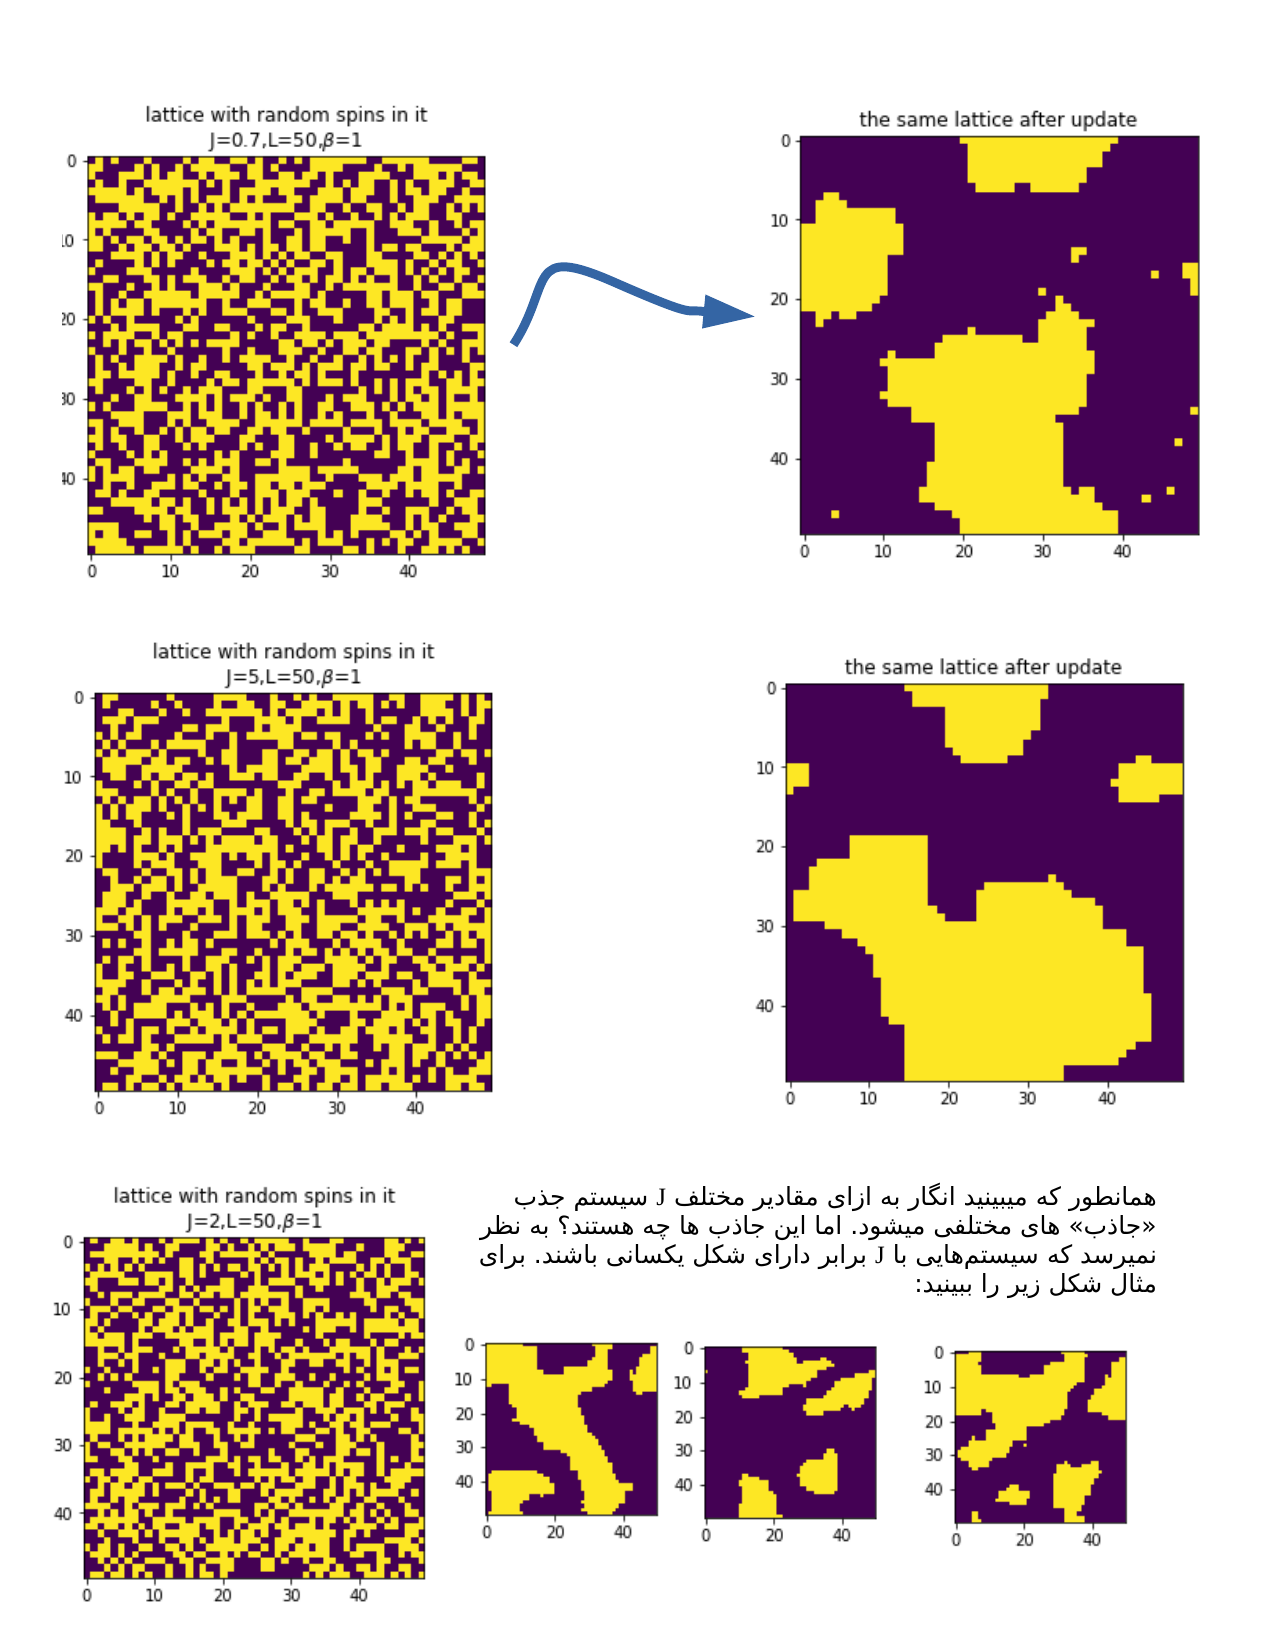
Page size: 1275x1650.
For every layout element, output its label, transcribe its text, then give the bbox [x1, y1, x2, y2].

text همانطور که میبینید انگار به ازای مقادیر مختلف J سیستم جذب «جاذب» های مختلفی میشود. اما این جاذب ها چه هستند؟ به نظر نمیرسد که سیستم‌هایی با J برابر دارای شکل یکسانی باشند. برای مثال شکل زیر را ببینید: [441, 1182, 1157, 1299]
picture [62, 632, 513, 1119]
picture [761, 97, 1214, 567]
picture [48, 1178, 891, 1611]
picture [753, 643, 1222, 1125]
picture [62, 101, 514, 590]
picture [911, 1337, 1146, 1554]
